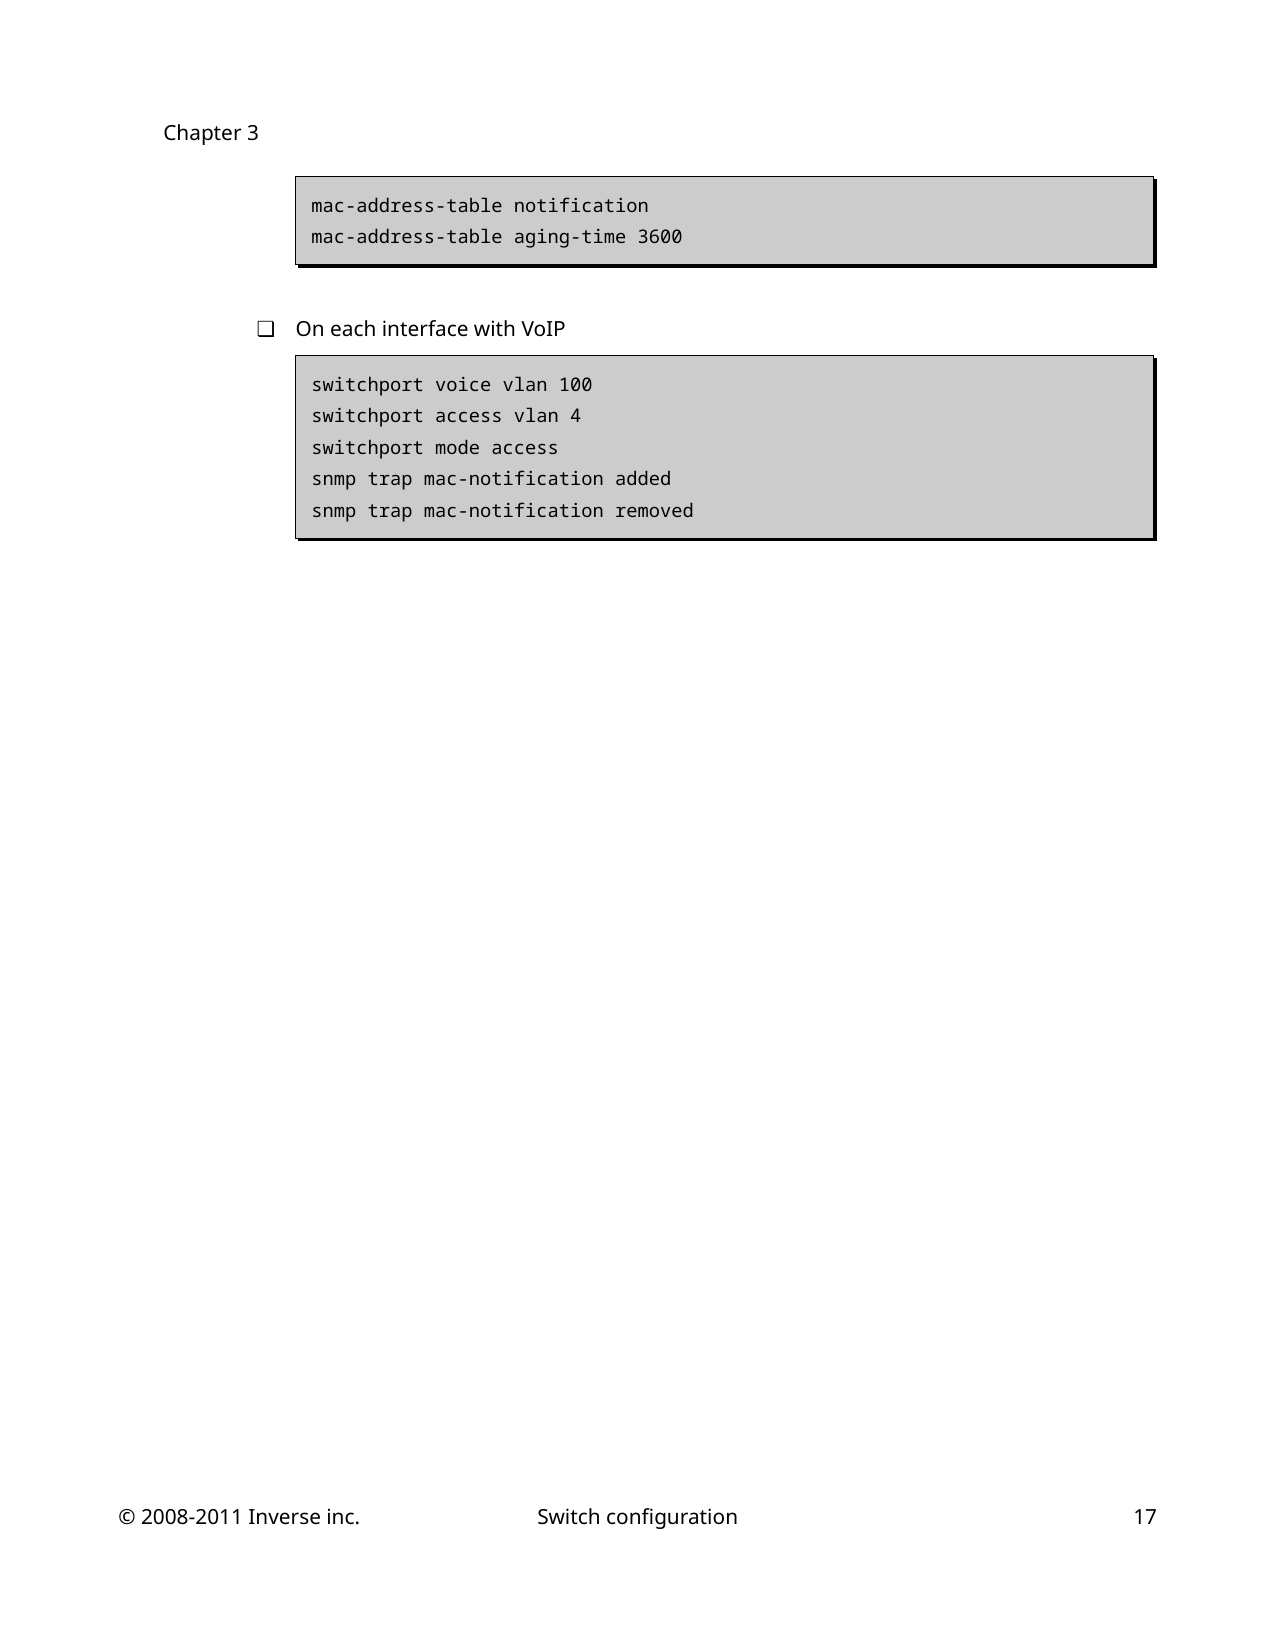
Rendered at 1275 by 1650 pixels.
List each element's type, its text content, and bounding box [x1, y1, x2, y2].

text switchport voice vlan 100 [296, 356, 1153, 387]
text snmp trap mac-notification added [296, 450, 1153, 481]
text snmp trap mac-notification removed [296, 481, 1153, 538]
list ❏ On each interface with VoIP [256, 314, 1157, 343]
text mac-address-table aging-time 3600 [296, 207, 1153, 264]
text mac-address-table notification [296, 177, 1153, 207]
text switchport mode access [296, 418, 1153, 450]
text switchport access vlan 4 [296, 387, 1153, 418]
